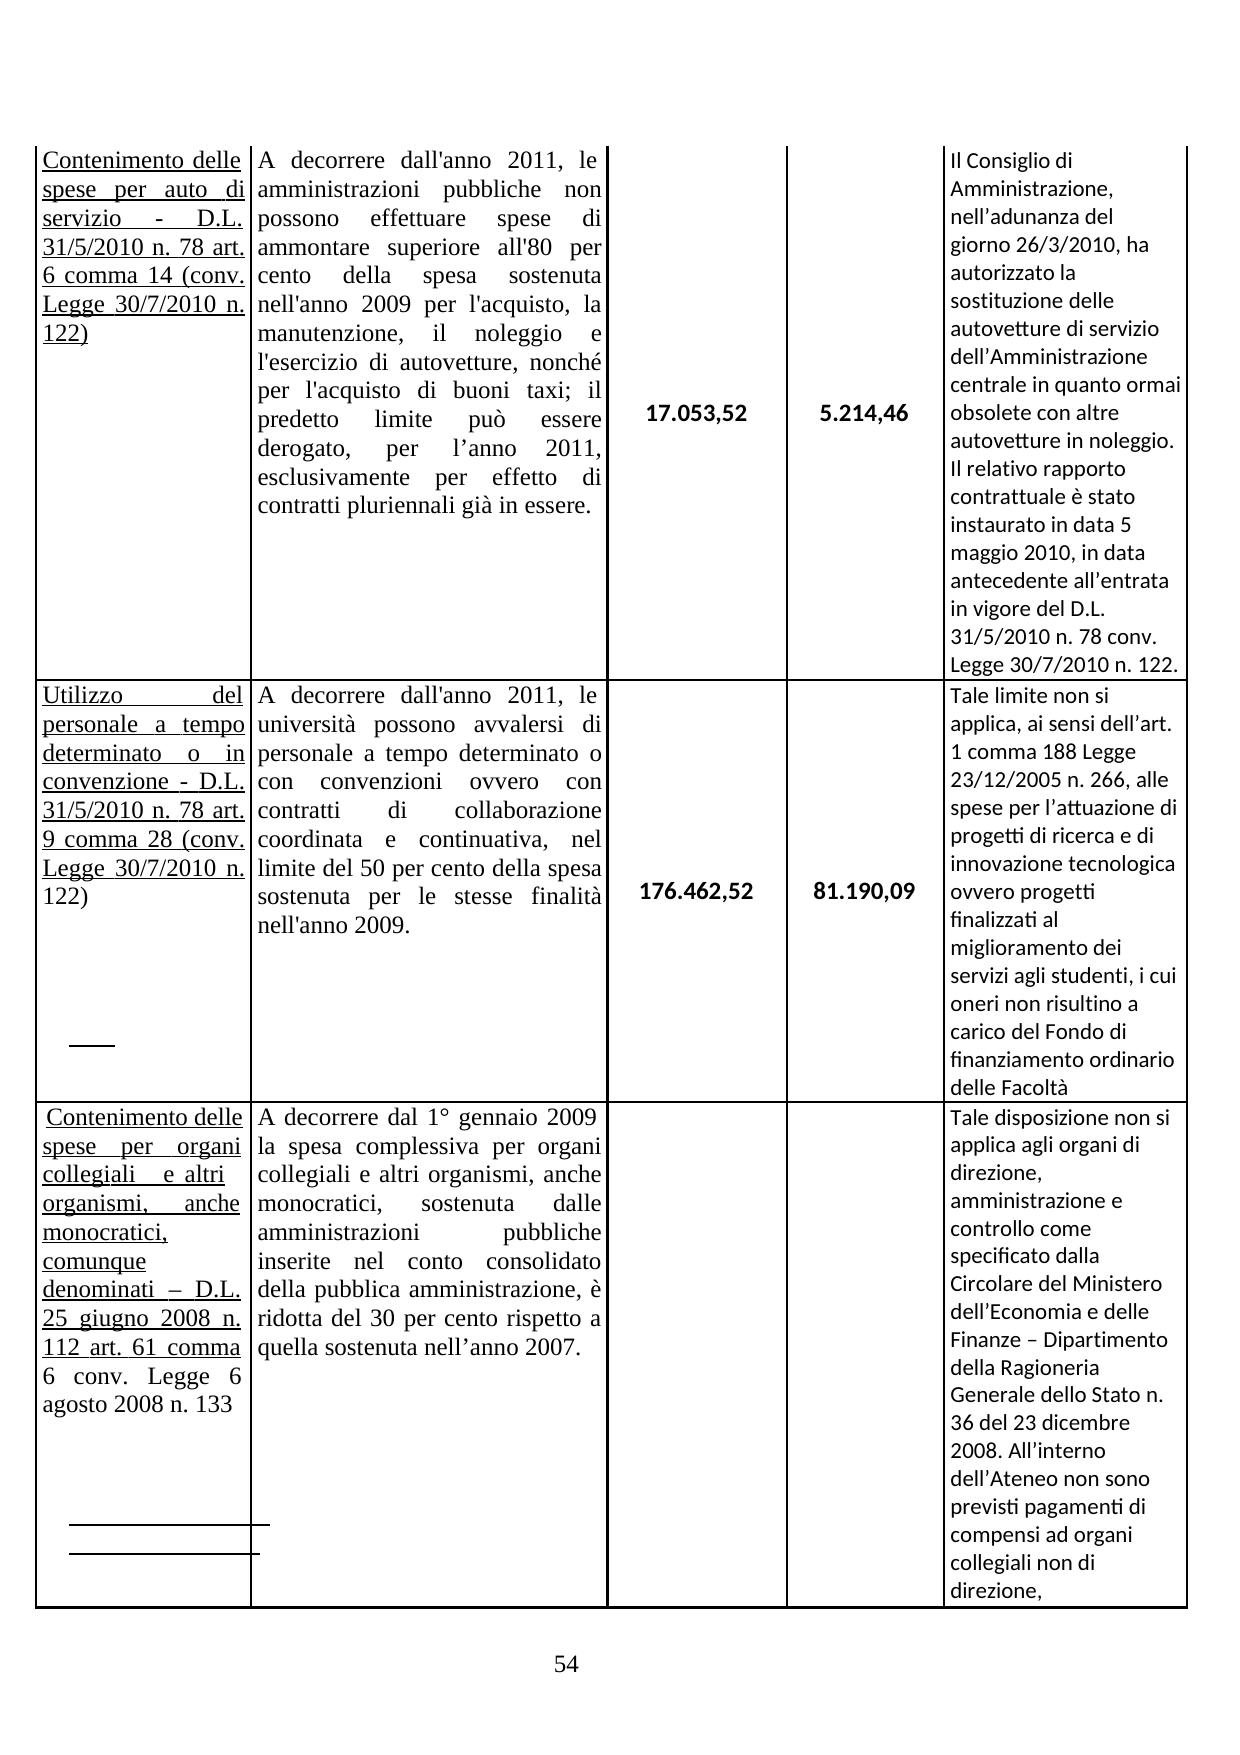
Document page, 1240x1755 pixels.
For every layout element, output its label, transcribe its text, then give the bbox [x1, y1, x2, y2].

table_cell A decorrere dal 1° gennaio 2009 la spesa complessiva per organi collegiali e altri organismi, anche monocratici, sostenuta dalle amministrazioni pubbliche inserite nel conto consolidato della pubblica amministrazione, è ridotta del 30 per cento rispetto a quella sostenuta nell’anno 2007. [252, 1103, 606, 1606]
table_cell Tale disposizione non si applica agli organi di direzione, amministrazione e controllo come specificato dalla Circolare del Ministero dell’Economia e delle Finanze – Dipartimento della Ragioneria Generale dello Stato n. 36 del 23 dicembre 2008. All’interno dell’Ateneo non sono previsti pagamenti di compensi ad organi collegiali non di direzione, [945, 1103, 1186, 1606]
table_header 17.053,52 [609, 146, 786, 679]
table_header Il Consiglio di Amministrazione, nell’adunanza del giorno 26/3/2010, ha autorizzato la sostituzione delle autovetture di servizio dell’Amministrazione centrale in quanto ormai obsolete con altre autovetture in noleggio. Il relativo rapporto contrattuale è stato instaurato in data 5 maggio 2010, in data antecedente all’entrata in vigore del D.L. 31/5/2010 n. 78 conv. Legge 30/7/2010 n. 122. [945, 146, 1186, 679]
table_cell [788, 1103, 943, 1606]
table_cell Tale limite non si applica, ai sensi dell’art. 1 comma 188 Legge 23/12/2005 n. 266, alle spese per l’attuazione di progetti di ricerca e di innovazione tecnologica ovvero progetti finalizzati al miglioramento dei servizi agli studenti, i cui oneri non risultino a carico del Fondo di finanziamento ordinario delle Facoltà [945, 681, 1186, 1101]
table_header 5.214,46 [788, 146, 943, 679]
table_header Contenimento delle spese per auto di servizio - D.L. 31/5/2010 n. 78 art. 6 comma 14 (conv. Legge 30/7/2010 n. 122) [37, 146, 250, 679]
table_cell Contenimento delle spese per organi collegiali e altri organismi, anche monocratici, comunque denominati – D.L. 25 giugno 2008 n. 112 art. 61 comma 6 conv. Legge 6 agosto 2008 n. 133 [37, 1103, 250, 1606]
table_cell 81.190,09 [788, 681, 943, 1101]
table_header A decorrere dall'anno 2011, le amministrazioni pubbliche non possono effettuare spese di ammontare superiore all'80 per cento della spesa sostenuta nell'anno 2009 per l'acquisto, la manutenzione, il noleggio e l'esercizio di autovetture, nonché per l'acquisto di buoni taxi; il predetto limite può essere derogato, per l’anno 2011, esclusivamente per effetto di contratti pluriennali già in essere. [252, 146, 606, 679]
table_cell Utilizzo del personale a tempo determinato o in convenzione - D.L. 31/5/2010 n. 78 art. 9 comma 28 (conv. Legge 30/7/2010 n. 122) [37, 681, 250, 1101]
table_cell A decorrere dall'anno 2011, le università possono avvalersi di personale a tempo determinato o con convenzioni ovvero con contratti di collaborazione coordinata e continuativa, nel limite del 50 per cento della spesa sostenuta per le stesse finalità nell'anno 2009. [252, 681, 606, 1101]
table_cell [609, 1103, 786, 1606]
table_cell 176.462,52 [609, 681, 786, 1101]
